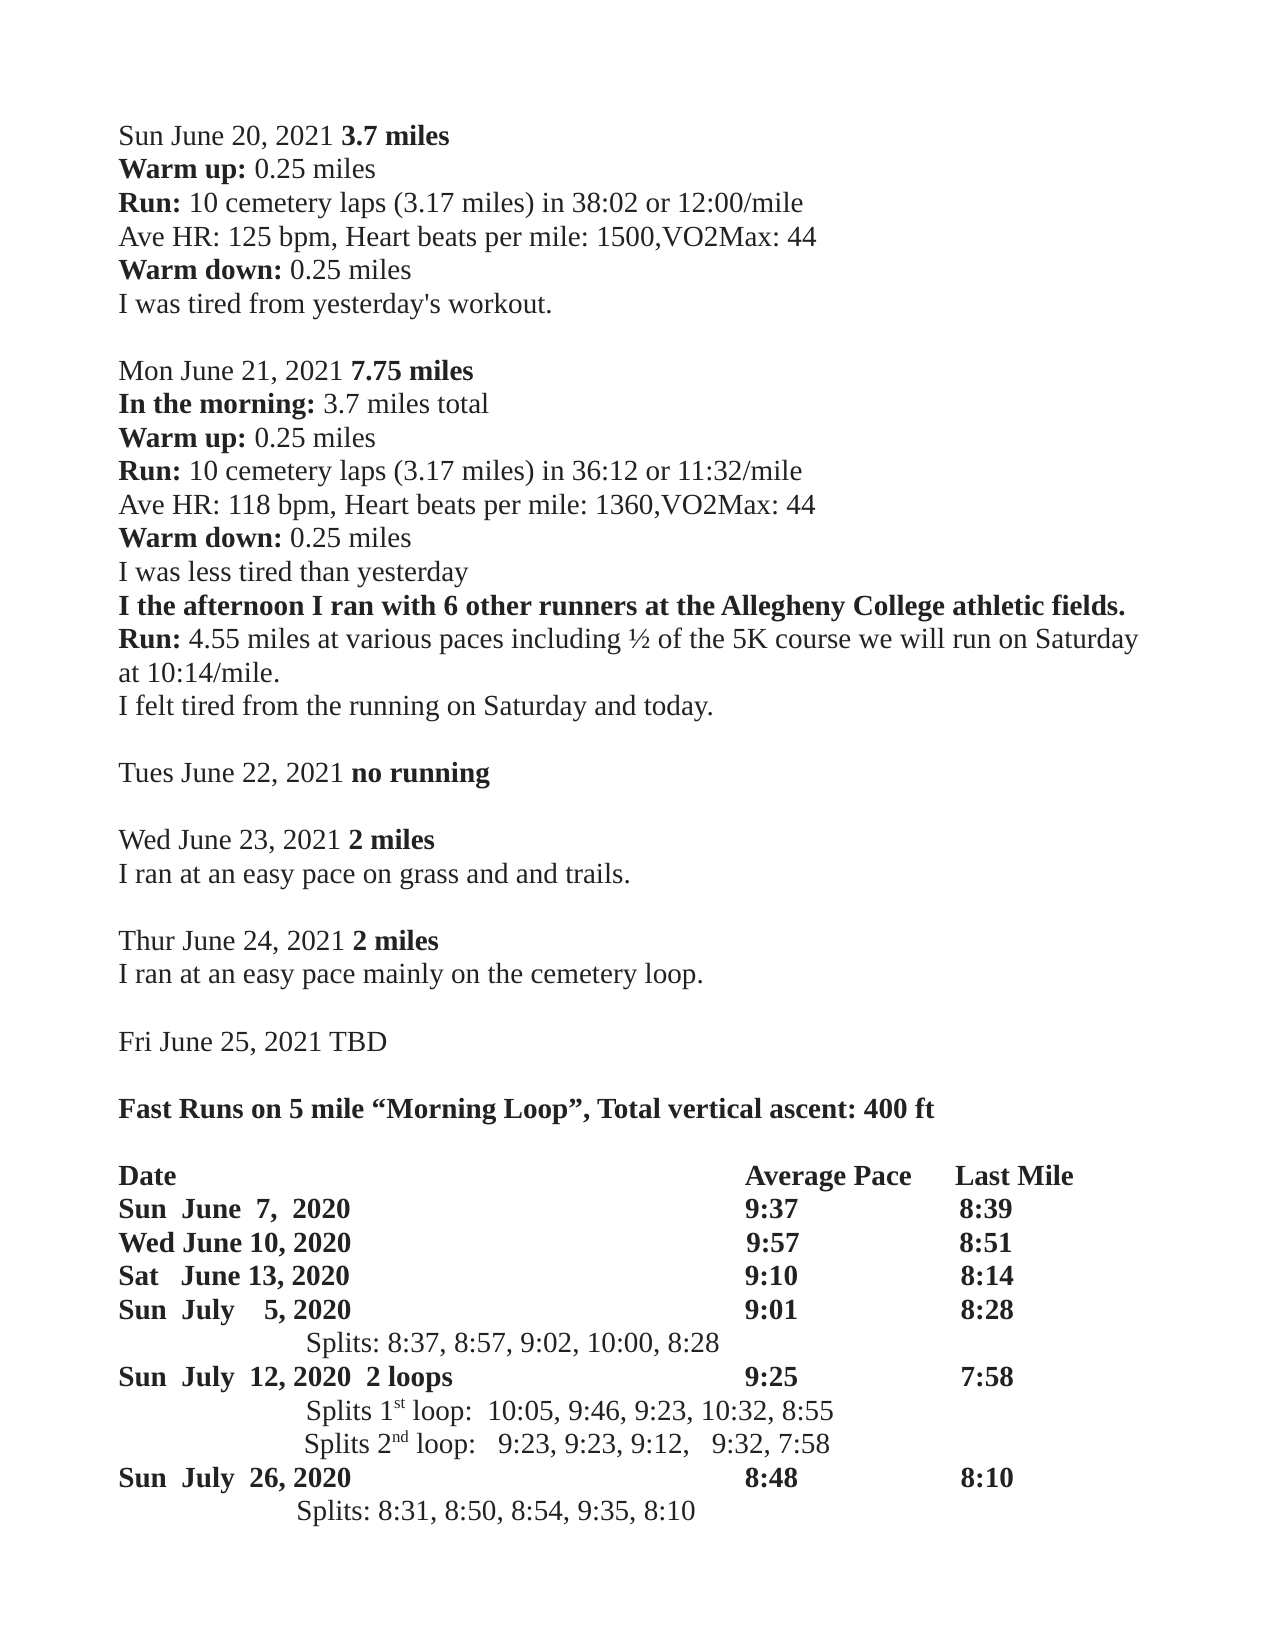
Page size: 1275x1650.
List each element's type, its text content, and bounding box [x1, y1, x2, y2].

text I the afternoon I ran with 6 other runners at the Allegheny College athletic fields. [118, 588, 1161, 621]
text I felt tired from the running on Saturday and today. [118, 688, 1161, 722]
text Sun July 26, 2020 8:48 8:10 Splits: 8:31, 8:50, 8:54, 9:35, 8:10 [118, 1460, 1161, 1527]
text Run: 10 cemetery laps (3.17 miles) in 36:12 or 11:32/mile [118, 453, 1161, 487]
text Sun June 20, 2021 3.7 miles [118, 118, 1161, 152]
text Warm down: 0.25 miles [118, 521, 1161, 554]
text Date Average Pace Last Mile [118, 1158, 1161, 1191]
text Thur June 24, 2021 2 miles [118, 923, 1161, 957]
text Warm up: 0.25 miles [118, 152, 1161, 185]
text I was tired from yesterday's workout. [118, 286, 1161, 319]
text Ave HR: 125 bpm, Heart beats per mile: 1500,VO2Max: 44 [118, 219, 1161, 252]
text I was less tired than yesterday [118, 554, 1161, 588]
text In the morning: 3.7 miles total [118, 386, 1161, 420]
text Ave HR: 118 bpm, Heart beats per mile: 1360,VO2Max: 44 [118, 487, 1161, 521]
text Tues June 22, 2021 no running [118, 755, 1161, 789]
text Warm down: 0.25 miles [118, 252, 1161, 286]
text Run: 10 cemetery laps (3.17 miles) in 38:02 or 12:00/mile [118, 185, 1161, 219]
text Warm up: 0.25 miles [118, 420, 1161, 453]
text Run: 4.55 miles at various paces including ½ of the 5K course we will run on Saturday at 10:14/mile. [118, 621, 1161, 688]
text Splits 2nd loop: 9:23, 9:23, 9:12, 9:32, 7:58 [118, 1426, 1161, 1460]
text Sat June 13, 2020 9:10 8:14 Sun July 5, 2020 9:01 8:28 Splits: 8:37, 8:57, 9:02, 10:00, 8:28 Sun July 12, 2020 2 loops 9:25 7:58 Splits 1st loop: 10:05, 9:46, 9:23, 10:32, 8:55 [118, 1258, 1161, 1426]
text Wed June 10, 2020 9:57 8:51 [118, 1225, 1161, 1258]
text Mon June 21, 2021 7.75 miles [118, 353, 1161, 386]
text I ran at an easy pace on grass and and trails. [118, 856, 1161, 889]
text I ran at an easy pace mainly on the cemetery loop. [118, 957, 1161, 990]
text Fast Runs on 5 mile “Morning Loop”, Total vertical ascent: 400 ft [118, 1091, 1161, 1124]
text Wed June 23, 2021 2 miles [118, 822, 1161, 856]
text Sun June 7, 2020 9:37 8:39 [118, 1191, 1161, 1225]
text Fri June 25, 2021 TBD [118, 1024, 1161, 1057]
